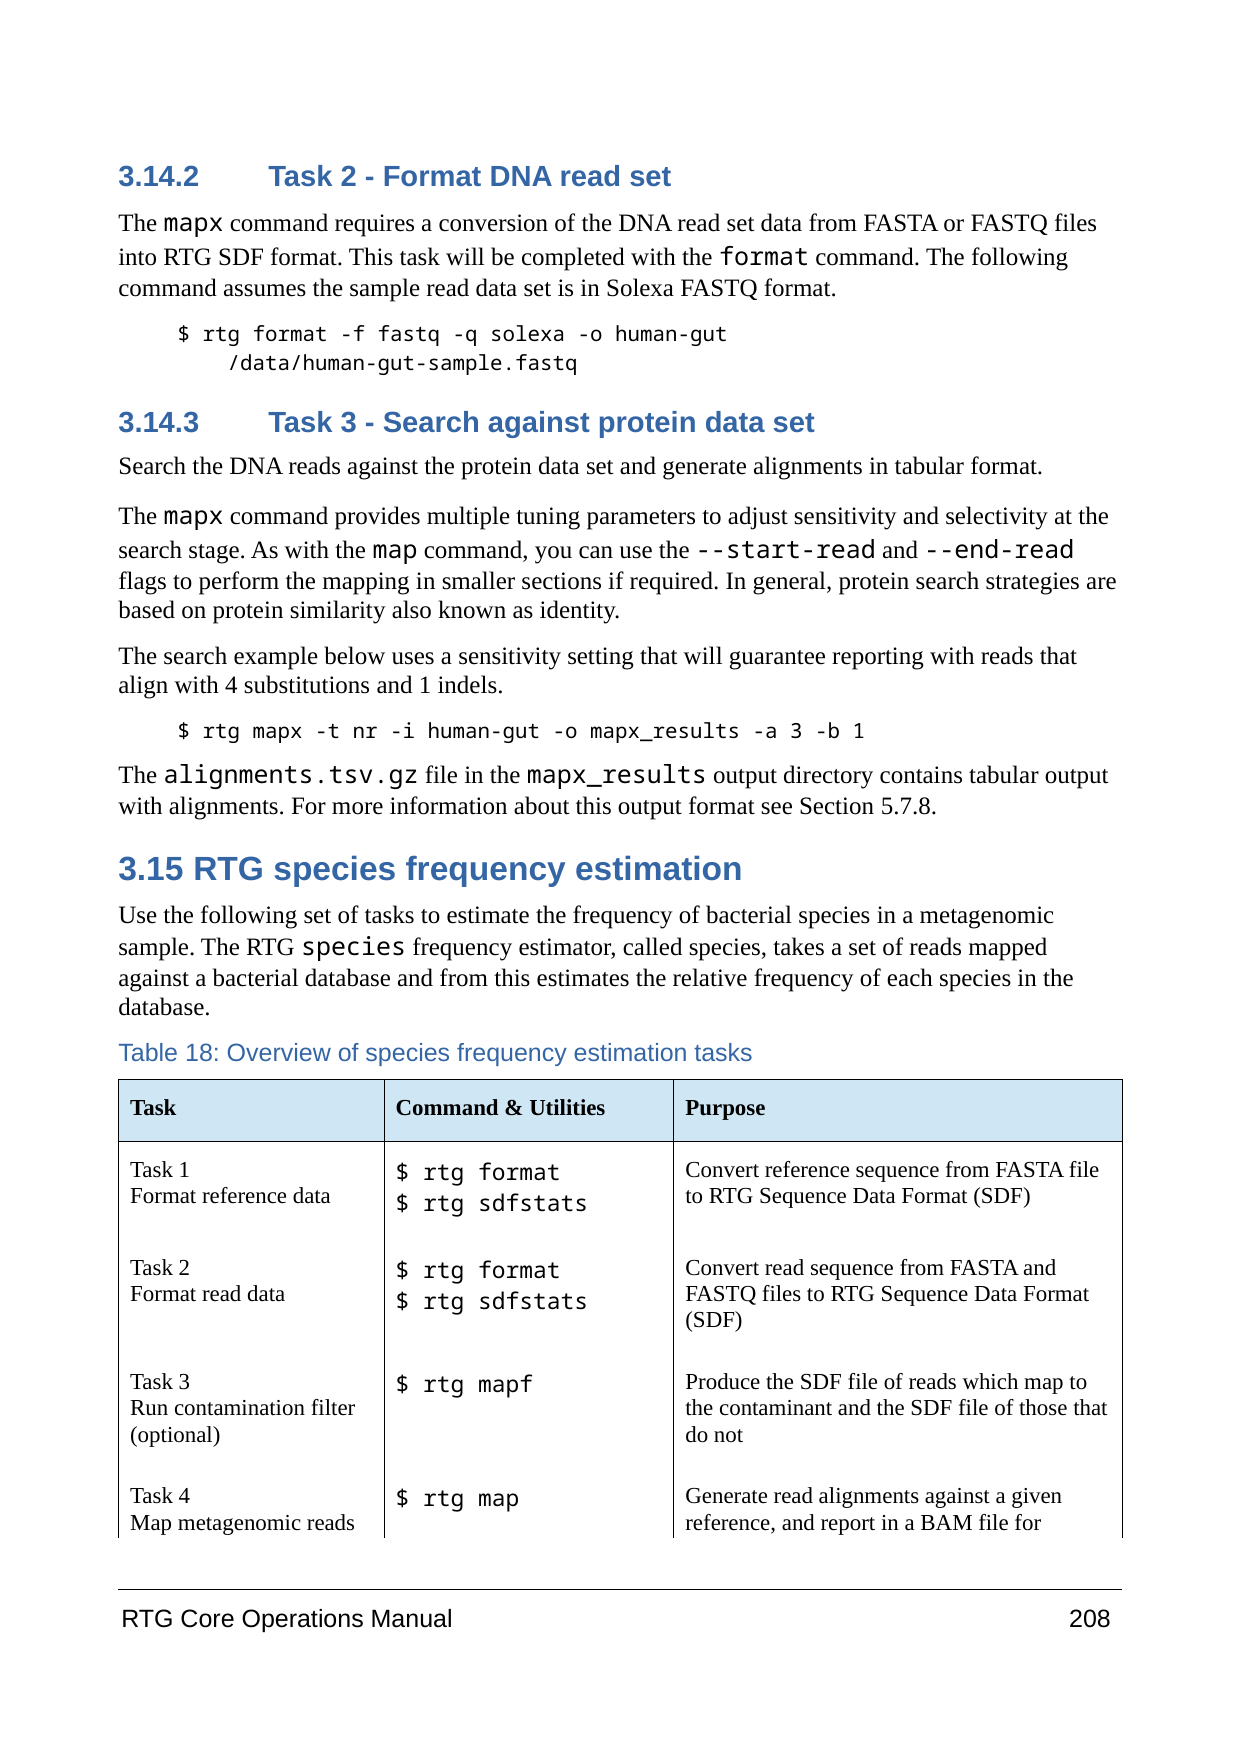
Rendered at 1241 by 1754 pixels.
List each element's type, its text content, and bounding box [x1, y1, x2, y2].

text /data/human-gut-sample.fastq [177, 348, 1122, 376]
text $ rtg format -f fastq -q solexa -o human-gut [177, 319, 1122, 348]
subtitle Task 2 - Format DNA read set [118, 159, 1122, 192]
text The alignments.tsv.gz file in the mapx_results output directory contains tabular output with alignments. For more information about this output format see Section 5.7.8. [118, 757, 1122, 819]
table_header Task [119, 1080, 384, 1141]
table_header Purpose [674, 1080, 1122, 1141]
text Table 18: Overview of species frequency estimation tasks [118, 1038, 1122, 1067]
subtitle RTG species frequency estimation [118, 849, 1122, 888]
table_cell $ rtg format $ rtg sdfstats [385, 1142, 673, 1239]
text Use the following set of tasks to estimate the frequency of bacterial species in a metagenomic sample. The RTG species frequency estimator, called species, takes a set of reads mapped against a bacterial database and from this estimates the relative frequency of each species in the database. [118, 900, 1122, 1020]
text The search example below uses a sensitivity setting that will guarantee reporting with reads that align with 4 substitutions and 1 indels. [118, 641, 1122, 699]
table_cell $ rtg format $ rtg sdfstats [385, 1239, 673, 1353]
table_cell Generate read alignments against a given reference, and report in a BAM file for [674, 1468, 1122, 1538]
table_cell Task 2 Format read data [119, 1239, 384, 1353]
text Search the DNA reads against the protein data set and generate alignments in tabular format. [118, 451, 1122, 480]
table_cell Task 1 Format reference data [119, 1142, 384, 1239]
text The mapx command requires a conversion of the DNA read set data from FASTA or FASTQ files into RTG SDF format. This task will be completed with the format command. The following command assumes the sample read data set is in Solexa FASTQ format. [118, 204, 1122, 301]
table_cell Convert read sequence from FASTA and FASTQ files to RTG Sequence Data Format (SDF) [674, 1239, 1122, 1353]
table_cell $ rtg mapf [385, 1353, 673, 1468]
table_header Command & Utilities [385, 1080, 673, 1141]
text $ rtg mapx -t nr -i human-gut -o mapx_results -a 3 -b 1 [177, 716, 1122, 745]
table_cell Produce the SDF file of reads which map to the contaminant and the SDF file of those that do not [674, 1353, 1122, 1468]
subtitle Task 3 - Search against protein data set [118, 406, 1122, 439]
table_cell $ rtg map [385, 1468, 673, 1538]
table_cell Convert reference sequence from FASTA file to RTG Sequence Data Format (SDF) [674, 1142, 1122, 1239]
text The mapx command provides multiple tuning parameters to adjust sensitivity and selectivity at the search stage. As with the map command, you can use the --start-read and --end-read flags to perform the mapping in smaller sections if required. In general, protein search strategies are based on protein similarity also known as identity. [118, 498, 1122, 623]
table_cell Task 4 Map metagenomic reads [119, 1468, 384, 1538]
table_cell Task 3 Run contamination filter (optional) [119, 1353, 384, 1468]
